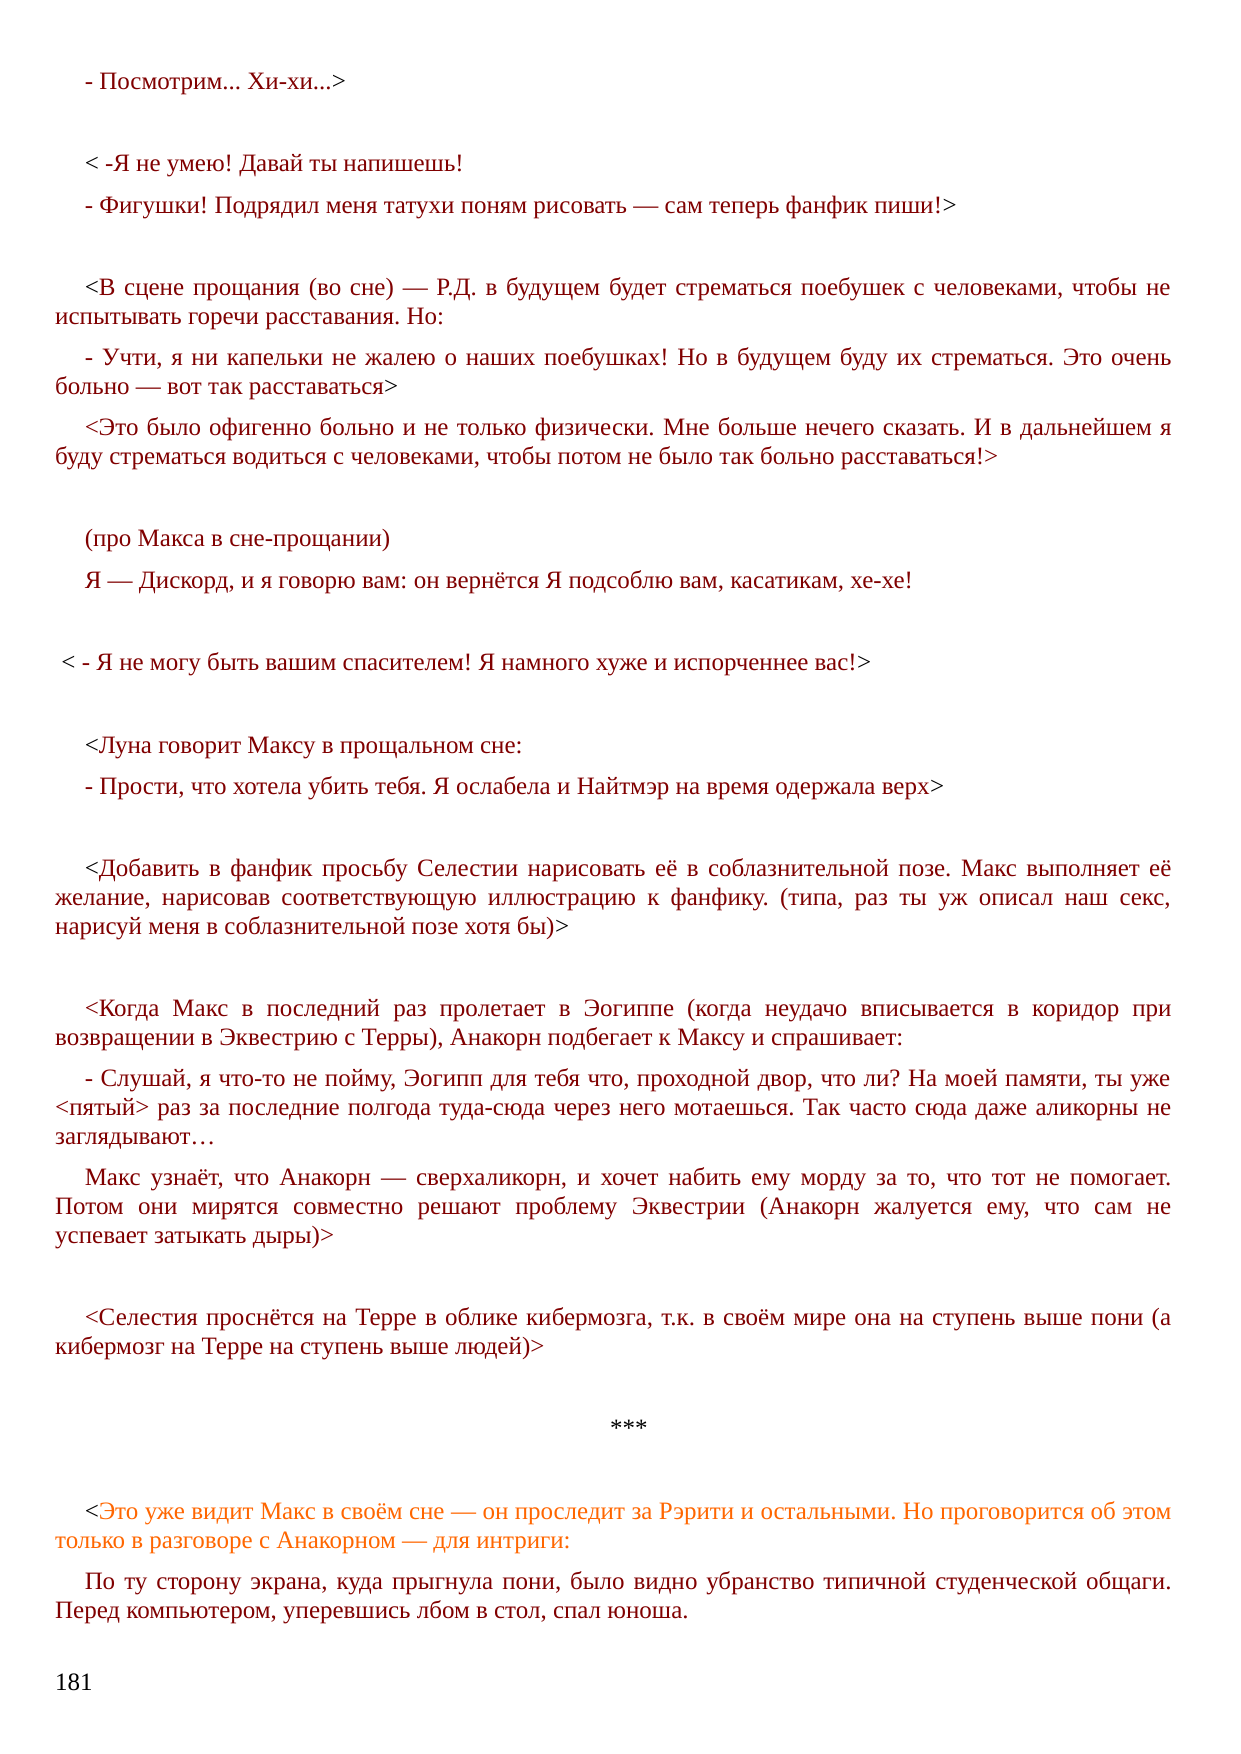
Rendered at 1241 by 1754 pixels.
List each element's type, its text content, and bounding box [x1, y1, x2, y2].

text <Луна говорит Максу в прощальном сне: [55, 730, 1173, 758]
text - Слушай, я что-то не пойму, Эогипп для тебя что, проходной двор, что ли? На моей памяти, ты уже <пятый> раз за последние полгода туда-сюда через него мотаешься. Так часто сюда даже аликорны не заглядывают… [55, 1063, 1173, 1150]
text <Это было офигенно больно и не только физически. Мне больше нечего сказать. И в дальнейшем я буду стрематься водиться с человеками, чтобы потом не было так больно расставаться!> [55, 412, 1173, 470]
text <Добавить в фанфик просьбу Селестии нарисовать её в соблазнительной позе. Макс выполняет её желание, нарисовав соответствующую иллюстрацию к фанфику. (типа, раз ты уж описал наш секс, нарисуй меня в соблазнительной позе хотя бы)> [55, 853, 1173, 940]
text По ту сторону экрана, куда прыгнула пони, было видно убранство типичной студенческой общаги. Перед компьютером, уперевшись лбом в стол, спал юноша. [55, 1566, 1173, 1623]
text Макс узнаёт, что Анакорн — сверхаликорн, и хочет набить ему морду за то, что тот не помогает. Потом они мирятся совместно решают проблему Эквестрии (Анакорн жалуется ему, что сам не успевает затыкать дыры)> [55, 1162, 1173, 1248]
text - Прости, что хотела убить тебя. Я ослабела и Найтмэр на время одержала верх> [55, 771, 1173, 800]
text < - Я не могу быть вашим спасителем! Я намного хуже и испорченнее вас!> [55, 647, 1173, 676]
text <Селестия проснётся на Терре в облике кибермозга, т.к. в своём мире она на ступень выше пони (а кибермозг на Терре на ступень выше людей)> [55, 1302, 1173, 1360]
text Я — Дискорд, и я говорю вам: он вернётся Я подсоблю вам, касатикам, хе-хе! [55, 565, 1173, 593]
text - Фигушки! Подрядил меня татухи поням рисовать — сам теперь фанфик пиши!> [55, 190, 1173, 218]
text <В сцене прощания (во сне) — Р.Д. в будущем будет стрематься поебушек с человеками, чтобы не испытывать горечи расставания. Но: [55, 272, 1173, 330]
text *** [55, 1413, 1173, 1442]
text - Учти, я ни капельки не жалею о наших поебушках! Но в будущем буду их стрематься. Это очень больно — вот так расставаться> [55, 342, 1173, 400]
text - Посмотрим... Хи-хи...> [55, 66, 1173, 95]
text < -Я не умею! Давай ты напишешь! [55, 148, 1173, 177]
text <Когда Макс в последний раз пролетает в Эогиппе (когда неудачо вписывается в коридор при возвращении в Эквестрию с Терры), Анакорн подбегает к Максу и спрашивает: [55, 993, 1173, 1051]
text <Это уже видит Макс в своём сне — он проследит за Рэрити и остальными. Но проговорится об этом только в разговоре с Анакорном — для интриги: [55, 1496, 1173, 1553]
text (про Макса в сне-прощании) [55, 523, 1173, 552]
